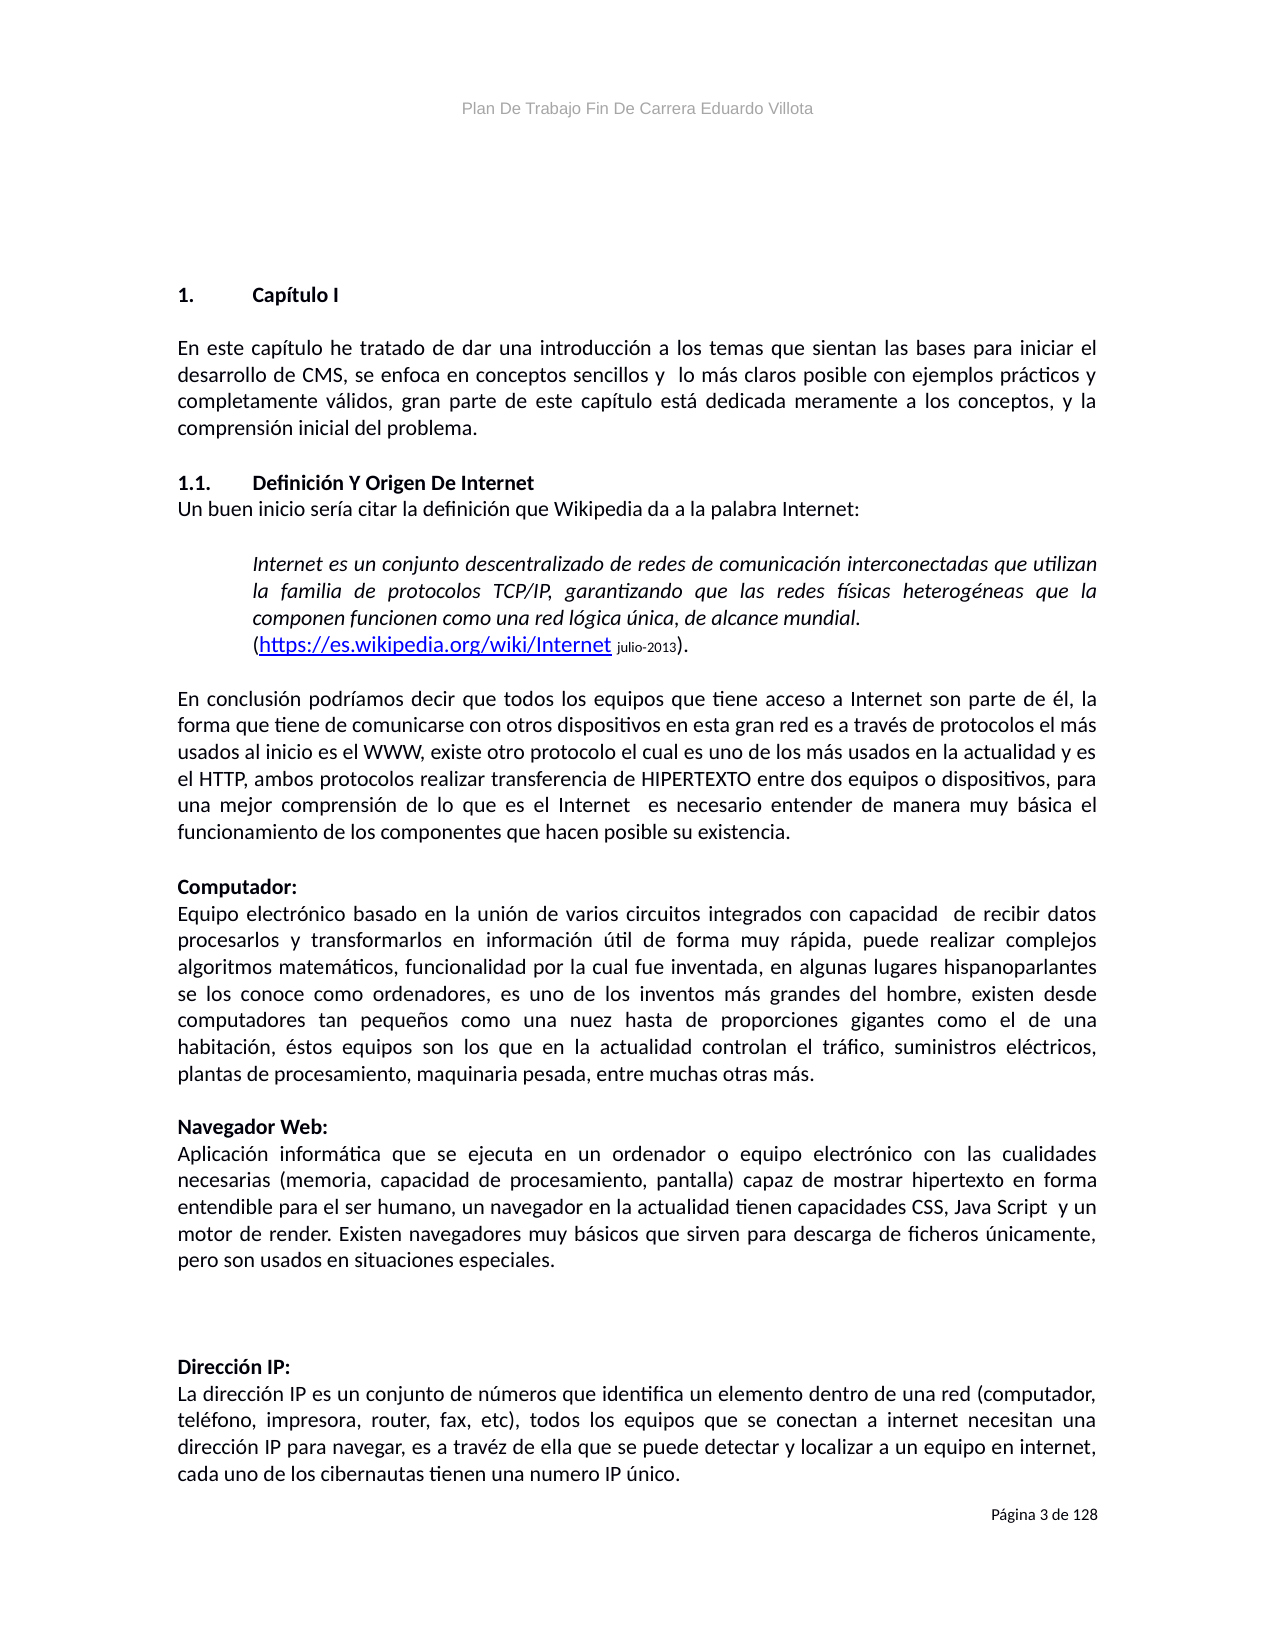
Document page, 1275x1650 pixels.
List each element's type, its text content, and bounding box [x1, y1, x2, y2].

text Un buen inicio sería citar la definición que Wikipedia da a la palabra Internet: [177, 496, 1098, 522]
text 1.1. Definición Y Origen De Internet [177, 469, 1098, 496]
text Computador: [177, 873, 1098, 900]
text (https://es.wikipedia.org/wiki/Internet julio-2013). [252, 630, 1098, 658]
text En conclusión podríamos decir que todos los equipos que tiene acceso a Internet son parte de él, la forma que tiene de comunicarse con otros dispositivos en esta gran red es a través de protocolos el más usados al inicio es el WWW, existe otro protocolo el cual es uno de los más usados en la actualidad y es el HTTP, ambos protocolos realizar transferencia de HIPERTEXTO entre dos equipos o dispositivos, para una mejor comprensión de lo que es el Internet es necesario entender de manera muy básica el funcionamiento de los componentes que hacen posible su existencia. [177, 685, 1098, 845]
text En este capítulo he tratado de dar una introducción a los temas que sientan las bases para iniciar el desarrollo de CMS, se enfoca en conceptos sencillos y lo más claros posible con ejemplos prácticos y completamente válidos, gran parte de este capítulo está dedicada meramente a los conceptos, y la comprensión inicial del problema. [177, 334, 1098, 441]
text Equipo electrónico basado en la unión de varios circuitos integrados con capacidad de recibir datos procesarlos y transformarlos en información útil de forma muy rápida, puede realizar complejos algoritmos matemáticos, funcionalidad por la cual fue inventada, en algunas lugares hispanoparlantes se los conoce como ordenadores, es uno de los inventos más grandes del hombre, existen desde computadores tan pequeños como una nuez hasta de proporciones gigantes como el de una habitación, éstos equipos son los que en la actualidad controlan el tráfico, suministros eléctricos, plantas de procesamiento, maquinaria pesada, entre muchas otras más. [177, 900, 1098, 1086]
text La dirección IP es un conjunto de números que identifica un elemento dentro de una red (computador, teléfono, impresora, router, fax, etc), todos los equipos que se conectan a internet necesitan una dirección IP para navegar, es a travéz de ella que se puede detectar y localizar a un equipo en internet, cada uno de los cibernautas tienen una numero IP único. [177, 1380, 1098, 1486]
text Dirección IP: [177, 1353, 1098, 1380]
text Internet es un conjunto descentralizado de redes de comunicación interconectadas que utilizan la familia de protocolos TCP/IP, garantizando que las redes físicas heterogéneas que la componen funcionen como una red lógica única, de alcance mundial. [252, 550, 1098, 630]
text Aplicación informática que se ejecuta en un ordenador o equipo electrónico con las cualidades necesarias (memoria, capacidad de procesamiento, pantalla) capaz de mostrar hipertexto en forma entendible para el ser humano, un navegador en la actualidad tienen capacidades CSS, Java Script y un motor de render. Existen navegadores muy básicos que sirven para descarga de ficheros únicamente, pero son usados en situaciones especiales. [177, 1140, 1098, 1273]
text 1. Capítulo I [177, 281, 1098, 308]
text Navegador Web: [177, 1113, 1098, 1140]
